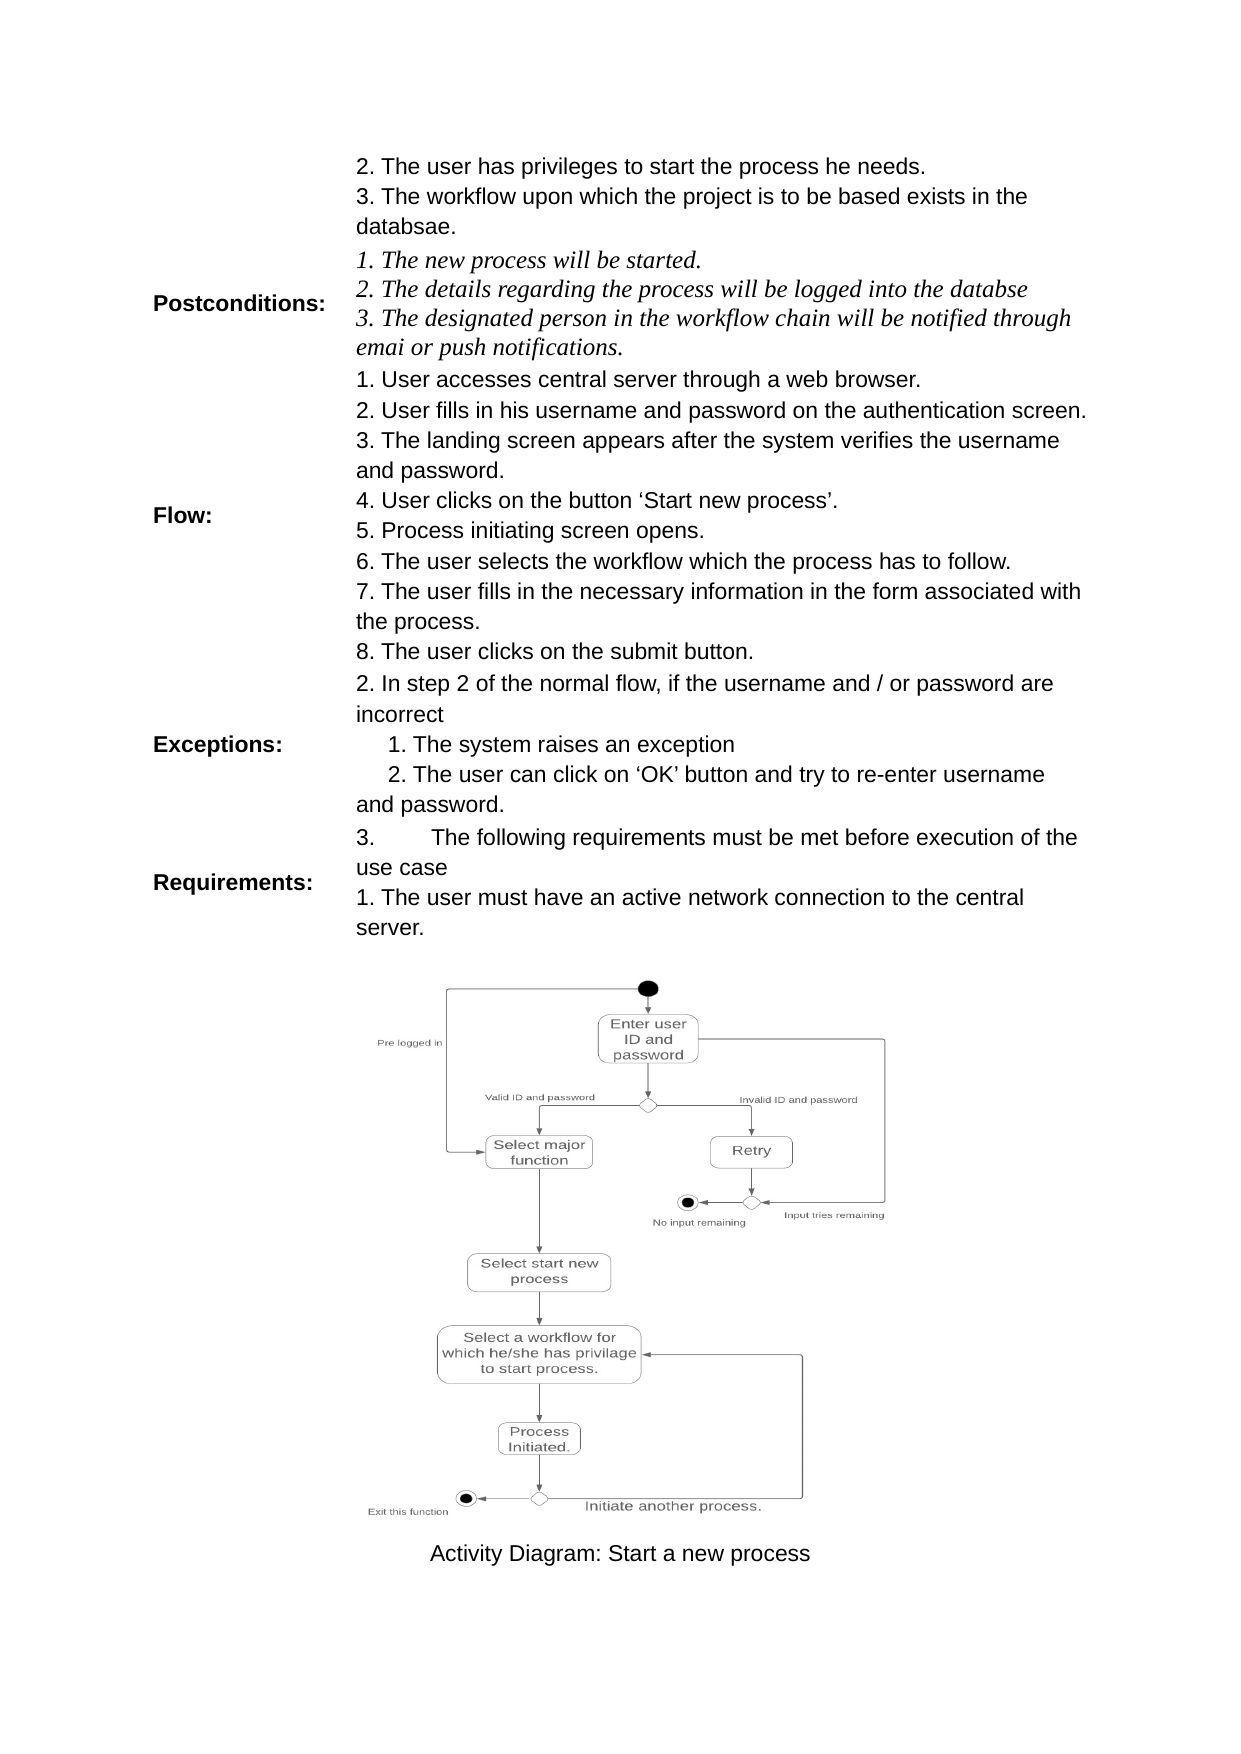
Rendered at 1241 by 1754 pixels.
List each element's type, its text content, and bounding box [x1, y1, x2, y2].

table_cell Requirements: [150, 821, 353, 943]
table_cell 2. In step 2 of the normal flow, if the username and / or password are incorrect 1. The system raises an exception 2. The user can click on ‘OK’ button and try to re-enter username and password. [353, 668, 1090, 821]
table_cell 1. The new process will be started. 2. The details regarding the process will be logged into the databse 3. The designated person in the workflow chain will be notified through emai or push notifications. [353, 243, 1090, 363]
text Activity Diagram: Start a new process [150, 1540, 1090, 1566]
table_cell Postconditions: [150, 243, 353, 363]
table_cell Flow: [150, 364, 353, 667]
table_cell The following requirements must be met before execution of the use case 1. The user must have an active network connection to the central server. [353, 821, 1090, 943]
table_cell [150, 150, 353, 243]
table_cell Exceptions: [150, 668, 353, 821]
picture [311, 978, 929, 1535]
table_cell 1. User accesses central server through a web browser. 2. User fills in his username and password on the authentication screen. 3. The landing screen appears after the system verifies the username and password. 4. User clicks on the button ‘Start new process’. 5. Process initiating screen opens. 6. The user selects the workflow which the process has to follow. 7. The user fills in the necessary information in the form associated with the process. 8. The user clicks on the submit button. [353, 364, 1090, 667]
table_cell 2. The user has privileges to start the process he needs. 3. The workflow upon which the project is to be based exists in the databsae. [353, 150, 1090, 243]
